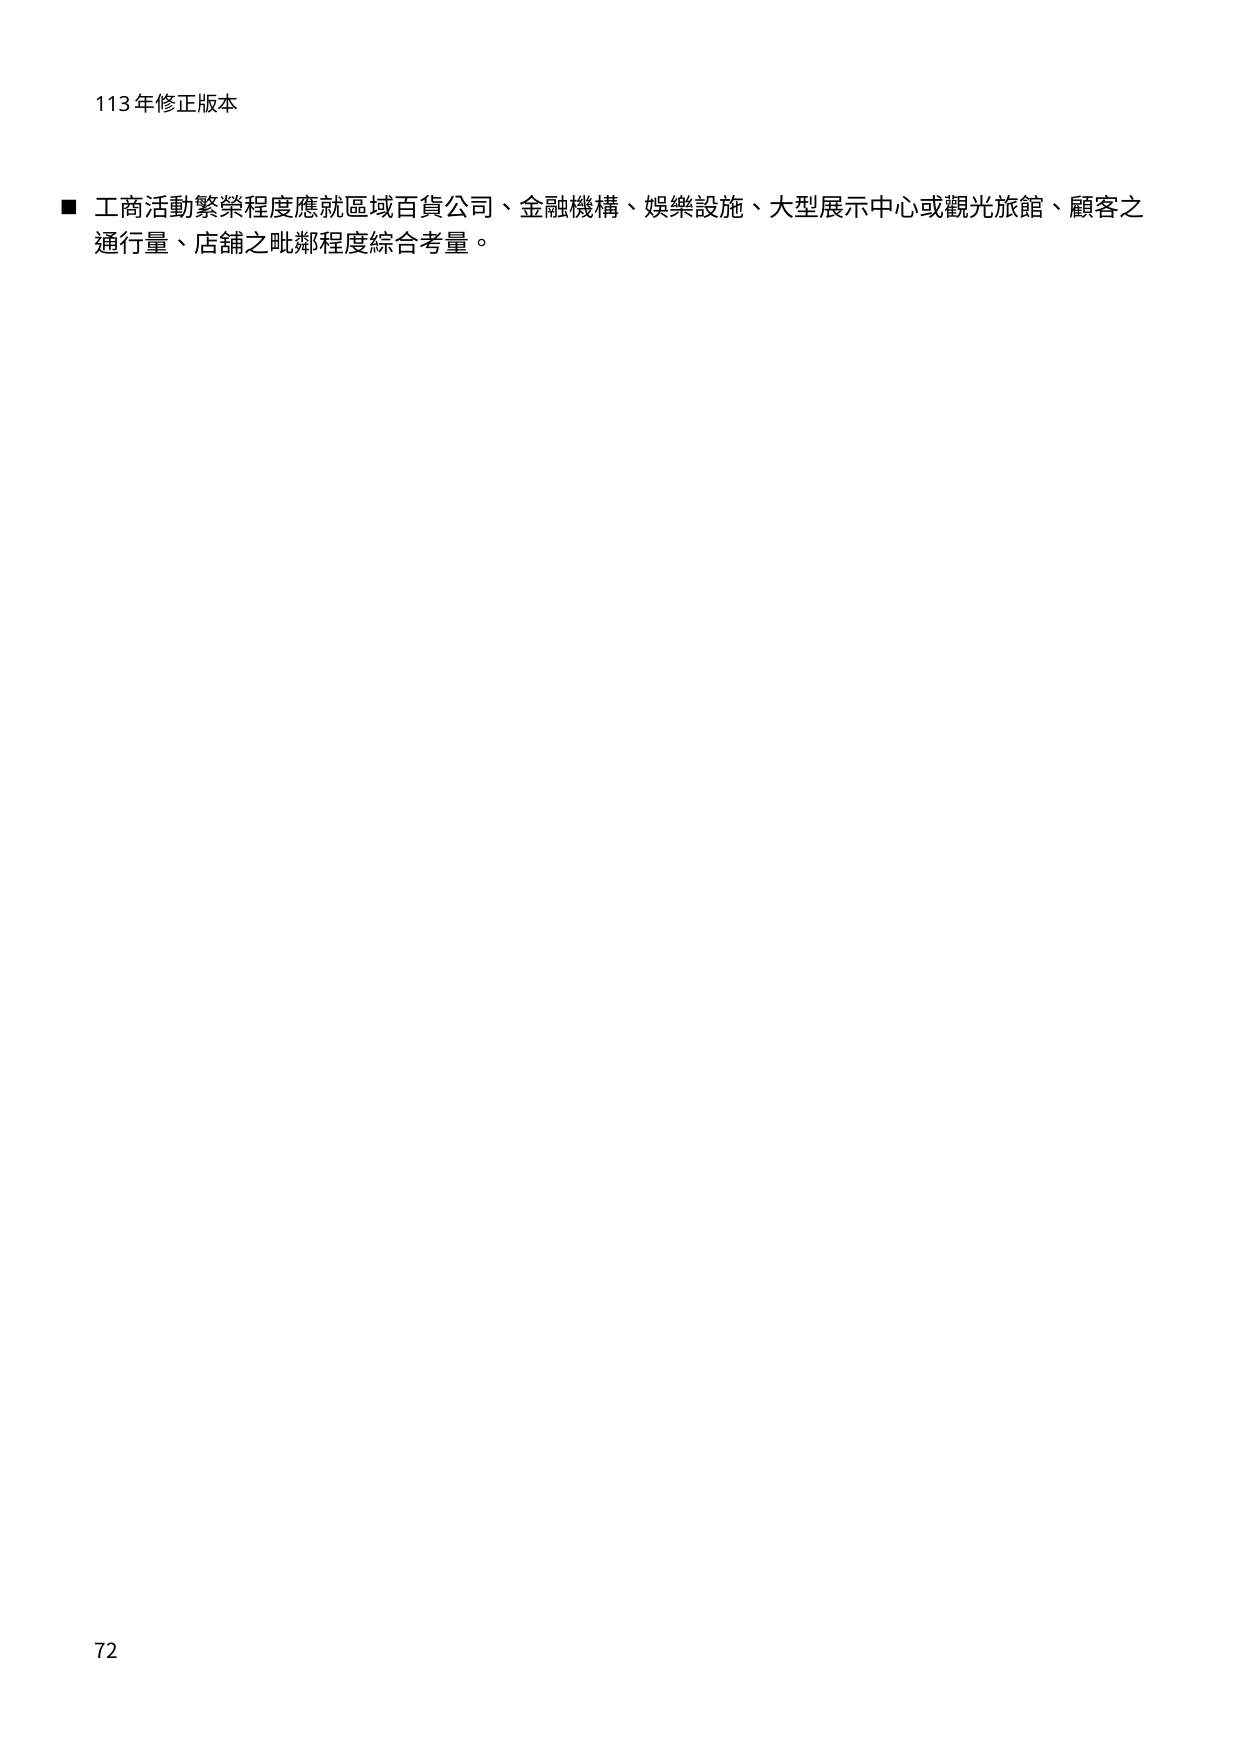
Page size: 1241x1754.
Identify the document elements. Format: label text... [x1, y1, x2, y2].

list 工商活動繁榮程度應就區域百貨公司、金融機構、娛樂設施、大型展示中心或觀光旅館、顧客之通行量、店舖之毗鄰程度綜合考量。 [59, 187, 1146, 259]
